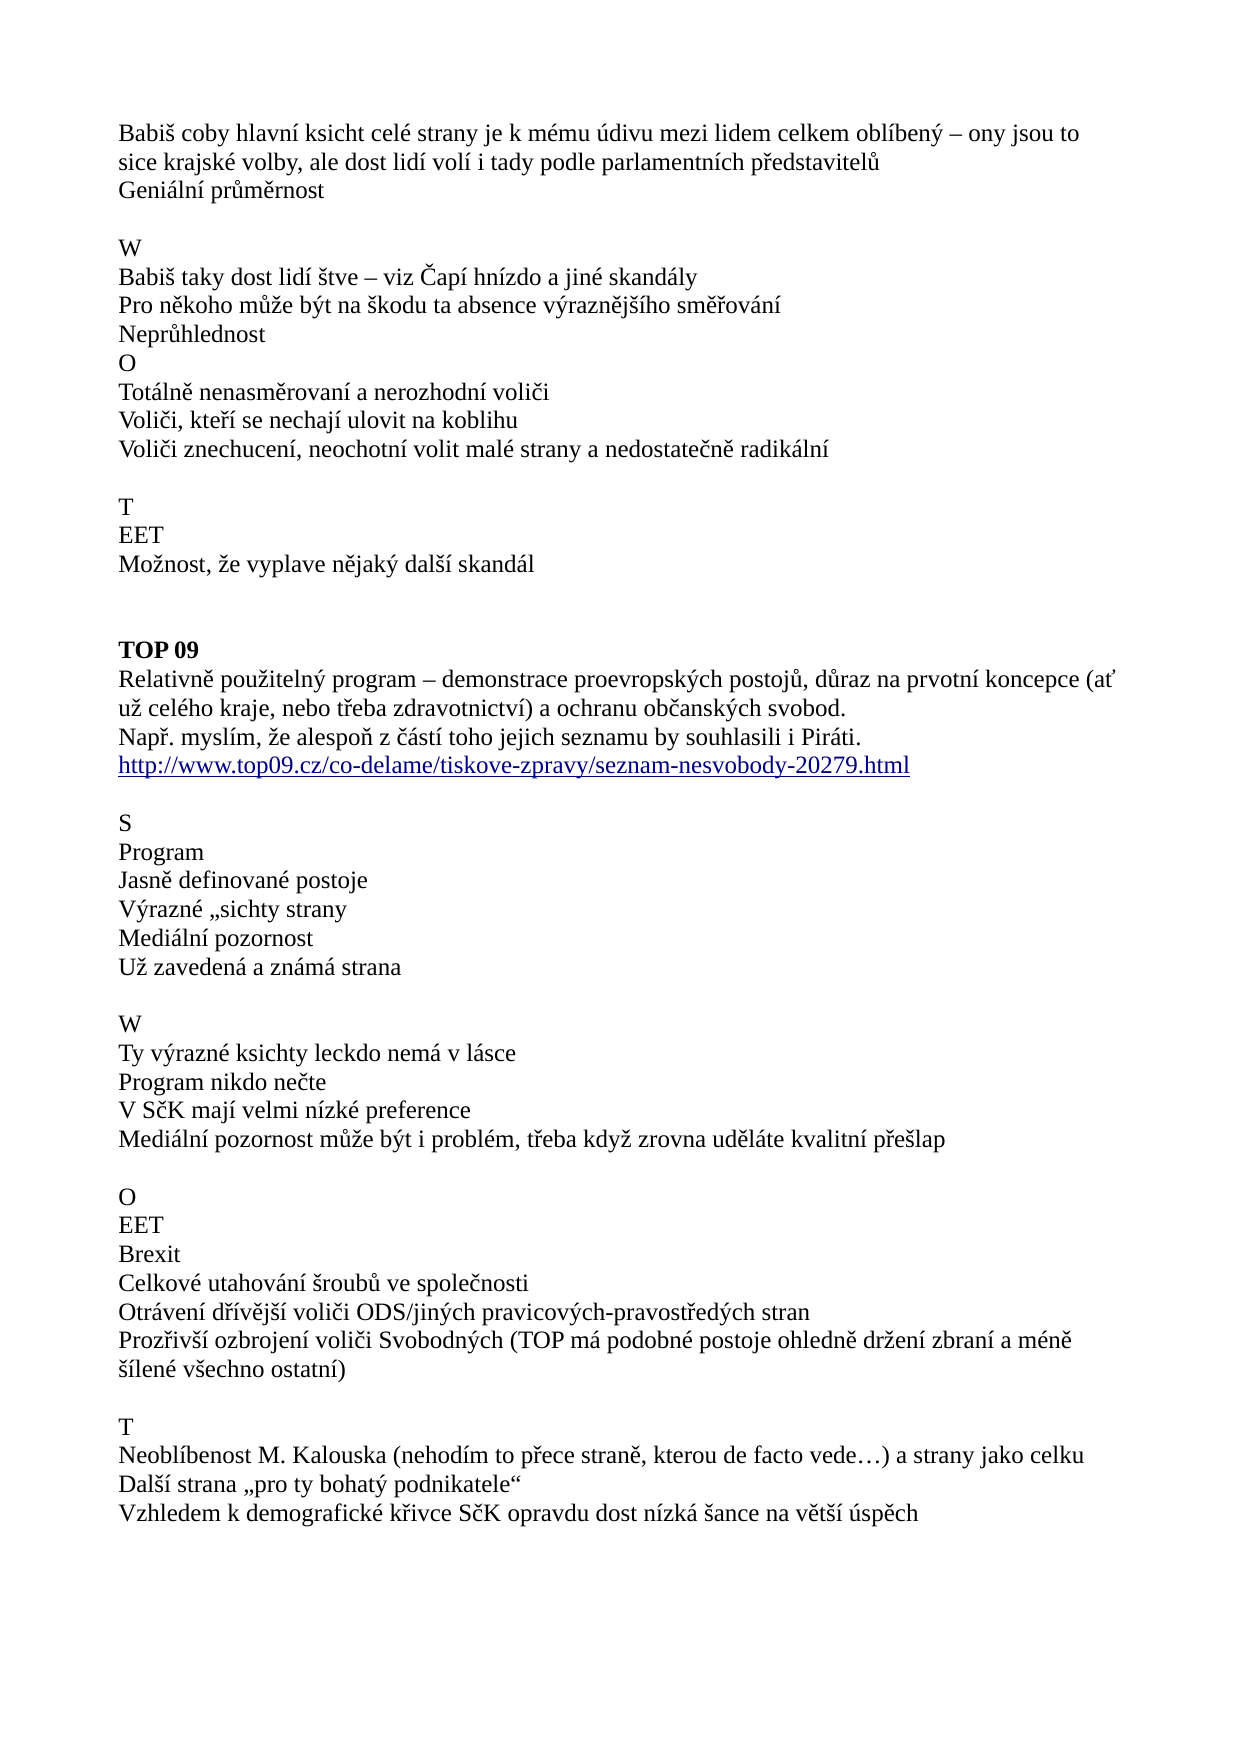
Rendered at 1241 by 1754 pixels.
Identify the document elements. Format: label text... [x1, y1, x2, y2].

text Neprůhlednost [118, 319, 1122, 348]
text EET [118, 1211, 1122, 1239]
text Relativně použitelný program – demonstrace proevropských postojů, důraz na prvotní koncepce (ať už celého kraje, nebo třeba zdravotnictví) a ochranu občanských svobod. [118, 664, 1122, 722]
text O [118, 1182, 1122, 1211]
text W [118, 233, 1122, 262]
text Totálně nenasměrovaní a nerozhodní voliči [118, 377, 1122, 406]
text O [118, 348, 1122, 377]
text Už zavedená a známá strana [118, 952, 1122, 981]
text Ty výrazné ksichty leckdo nemá v lásce [118, 1038, 1122, 1067]
text Geniální průměrnost [118, 176, 1122, 204]
text Neoblíbenost M. Kalouska (nehodím to přece straně, kterou de facto vede…) a strany jako celku [118, 1441, 1122, 1469]
text V SčK mají velmi nízké preference [118, 1096, 1122, 1124]
text Babiš taky dost lidí štve – viz Čapí hnízdo a jiné skandály [118, 262, 1122, 291]
text T [118, 1412, 1122, 1441]
text Program [118, 837, 1122, 866]
text Vzhledem k demografické křivce SčK opravdu dost nízká šance na větší úspěch [118, 1498, 1122, 1527]
text T [118, 492, 1122, 521]
text Jasně definované postoje [118, 866, 1122, 894]
text TOP 09 [118, 636, 1122, 664]
text Voliči, kteří se nechají ulovit na koblihu [118, 406, 1122, 434]
text Prozřivší ozbrojení voliči Svobodných (TOP má podobné postoje ohledně držení zbraní a méně šílené všechno ostatní) [118, 1326, 1122, 1383]
text Pro někoho může být na škodu ta absence výraznějšího směřování [118, 291, 1122, 319]
text Možnost, že vyplave nějaký další skandál [118, 549, 1122, 578]
text http://www.top09.cz/co-delame/tiskove-zpravy/seznam-nesvobody-20279.html [118, 751, 1122, 779]
text Mediální pozornost může být i problém, třeba když zrovna uděláte kvalitní přešlap [118, 1124, 1122, 1153]
text EET [118, 521, 1122, 549]
text Další strana „pro ty bohatý podnikatele“ [118, 1469, 1122, 1498]
text Celkové utahování šroubů ve společnosti [118, 1268, 1122, 1297]
text W [118, 1009, 1122, 1038]
text Babiš coby hlavní ksicht celé strany je k mému údivu mezi lidem celkem oblíbený – ony jsou to sice krajské volby, ale dost lidí volí i tady podle parlamentních představitelů [118, 118, 1122, 176]
text Např. myslím, že alespoň z částí toho jejich seznamu by souhlasili i Piráti. [118, 722, 1122, 751]
text Program nikdo nečte [118, 1067, 1122, 1096]
text Otrávení dřívější voliči ODS/jiných pravicových-pravostředých stran [118, 1297, 1122, 1326]
text Voliči znechucení, neochotní volit malé strany a nedostatečně radikální [118, 434, 1122, 463]
text S [118, 808, 1122, 837]
text Mediální pozornost [118, 923, 1122, 952]
text Výrazné „sichty strany [118, 894, 1122, 923]
text Brexit [118, 1239, 1122, 1268]
